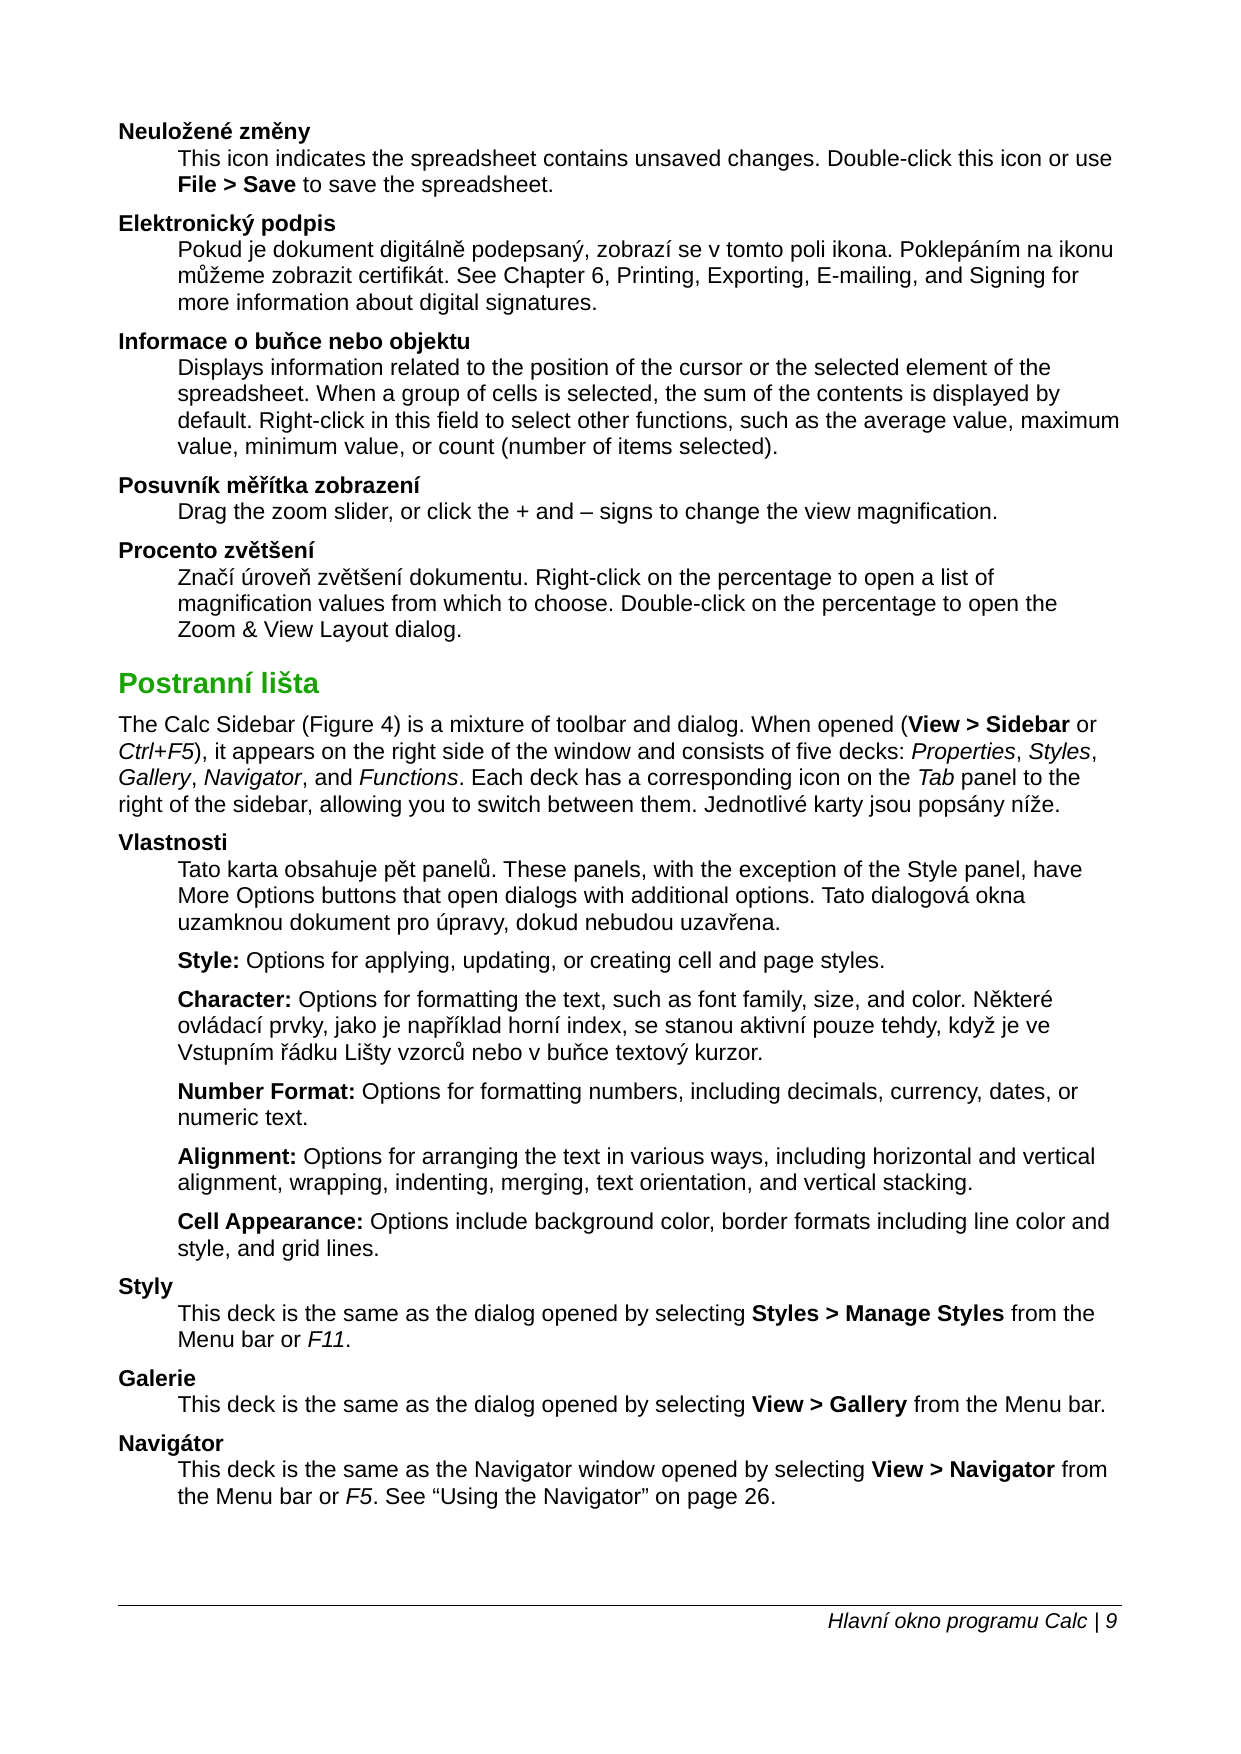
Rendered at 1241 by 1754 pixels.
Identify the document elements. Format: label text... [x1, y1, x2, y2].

text Elektronický podpis [118, 210, 1122, 236]
text Procento zvětšení [118, 537, 1122, 563]
text The Calc Sidebar (Figure 4) is a mixture of toolbar and dialog. When opened (View > Sidebar or Ctrl+F5), it appears on the right side of the window and consists of five decks: Properties, Styles, Gallery, Navigator, and Functions. Each deck has a corresponding icon on the Tab panel to the right of the sidebar, allowing you to switch between them. Jednotlivé karty jsou popsány níže. [118, 711, 1122, 817]
text Drag the zoom slider, or click the + and – signs to change the view magnification. [177, 498, 1122, 524]
text Galerie [118, 1365, 1122, 1391]
text Number Format: Options for formatting numbers, including decimals, currency, dates, or numeric text. [177, 1078, 1122, 1130]
text Vlastnosti [118, 829, 1122, 856]
text Neuložené změny [118, 118, 1122, 144]
text Style: Options for applying, updating, or creating cell and page styles. [177, 947, 1122, 974]
text This deck is the same as the dialog opened by selecting Styles > Manage Styles from the Menu bar or F11. [177, 1300, 1122, 1352]
text Posuvník měřítka zobrazení [118, 472, 1122, 498]
text Tato karta obsahuje pět panelů. These panels, with the exception of the Style panel, have More Options buttons that open dialogs with additional options. Tato dialogová okna uzamknou dokument pro úpravy, dokud nebudou uzavřena. [177, 856, 1122, 935]
subtitle Postranní lišta [118, 666, 1122, 700]
text Displays information related to the position of the cursor or the selected element of the spreadsheet. When a group of cells is selected, the sum of the contents is displayed by default. Right-click in this field to select other functions, such as the average value, maximum value, minimum value, or count (number of items selected). [177, 354, 1122, 459]
text Značí úroveň zvětšení dokumentu. Right-click on the percentage to open a list of magnification values from which to choose. Double-click on the percentage to open the Zoom & View Layout dialog. [177, 563, 1122, 642]
text This deck is the same as the Navigator window opened by selecting View > Navigator from the Menu bar or F5. See “Using the Navigator” on page 26. [177, 1456, 1122, 1509]
text Navigátor [118, 1430, 1122, 1456]
text Character: Options for formatting the text, such as font family, size, and color. Některé ovládací prvky, jako je například horní index, se stanou aktivní pouze tehdy, když je ve Vstupním řádku Lišty vzorců nebo v buňce textový kurzor. [177, 986, 1122, 1065]
text This deck is the same as the dialog opened by selecting View > Gallery from the Menu bar. [177, 1391, 1122, 1418]
text Informace o buňce nebo objektu [118, 328, 1122, 354]
text Styly [118, 1273, 1122, 1300]
text Alignment: Options for arranging the text in various ways, including horizontal and vertical alignment, wrapping, indenting, merging, text orientation, and vertical stacking. [177, 1143, 1122, 1196]
text Cell Appearance: Options include background color, border formats including line color and style, and grid lines. [177, 1208, 1122, 1261]
text Pokud je dokument digitálně podepsaný, zobrazí se v tomto poli ikona. Poklepáním na ikonu můžeme zobrazit certifikát. See Chapter 6, Printing, Exporting, E-mailing, and Signing for more information about digital signatures. [177, 236, 1122, 315]
text This icon indicates the spreadsheet contains unsaved changes. Double-click this icon or use File > Save to save the spreadsheet. [177, 144, 1122, 197]
